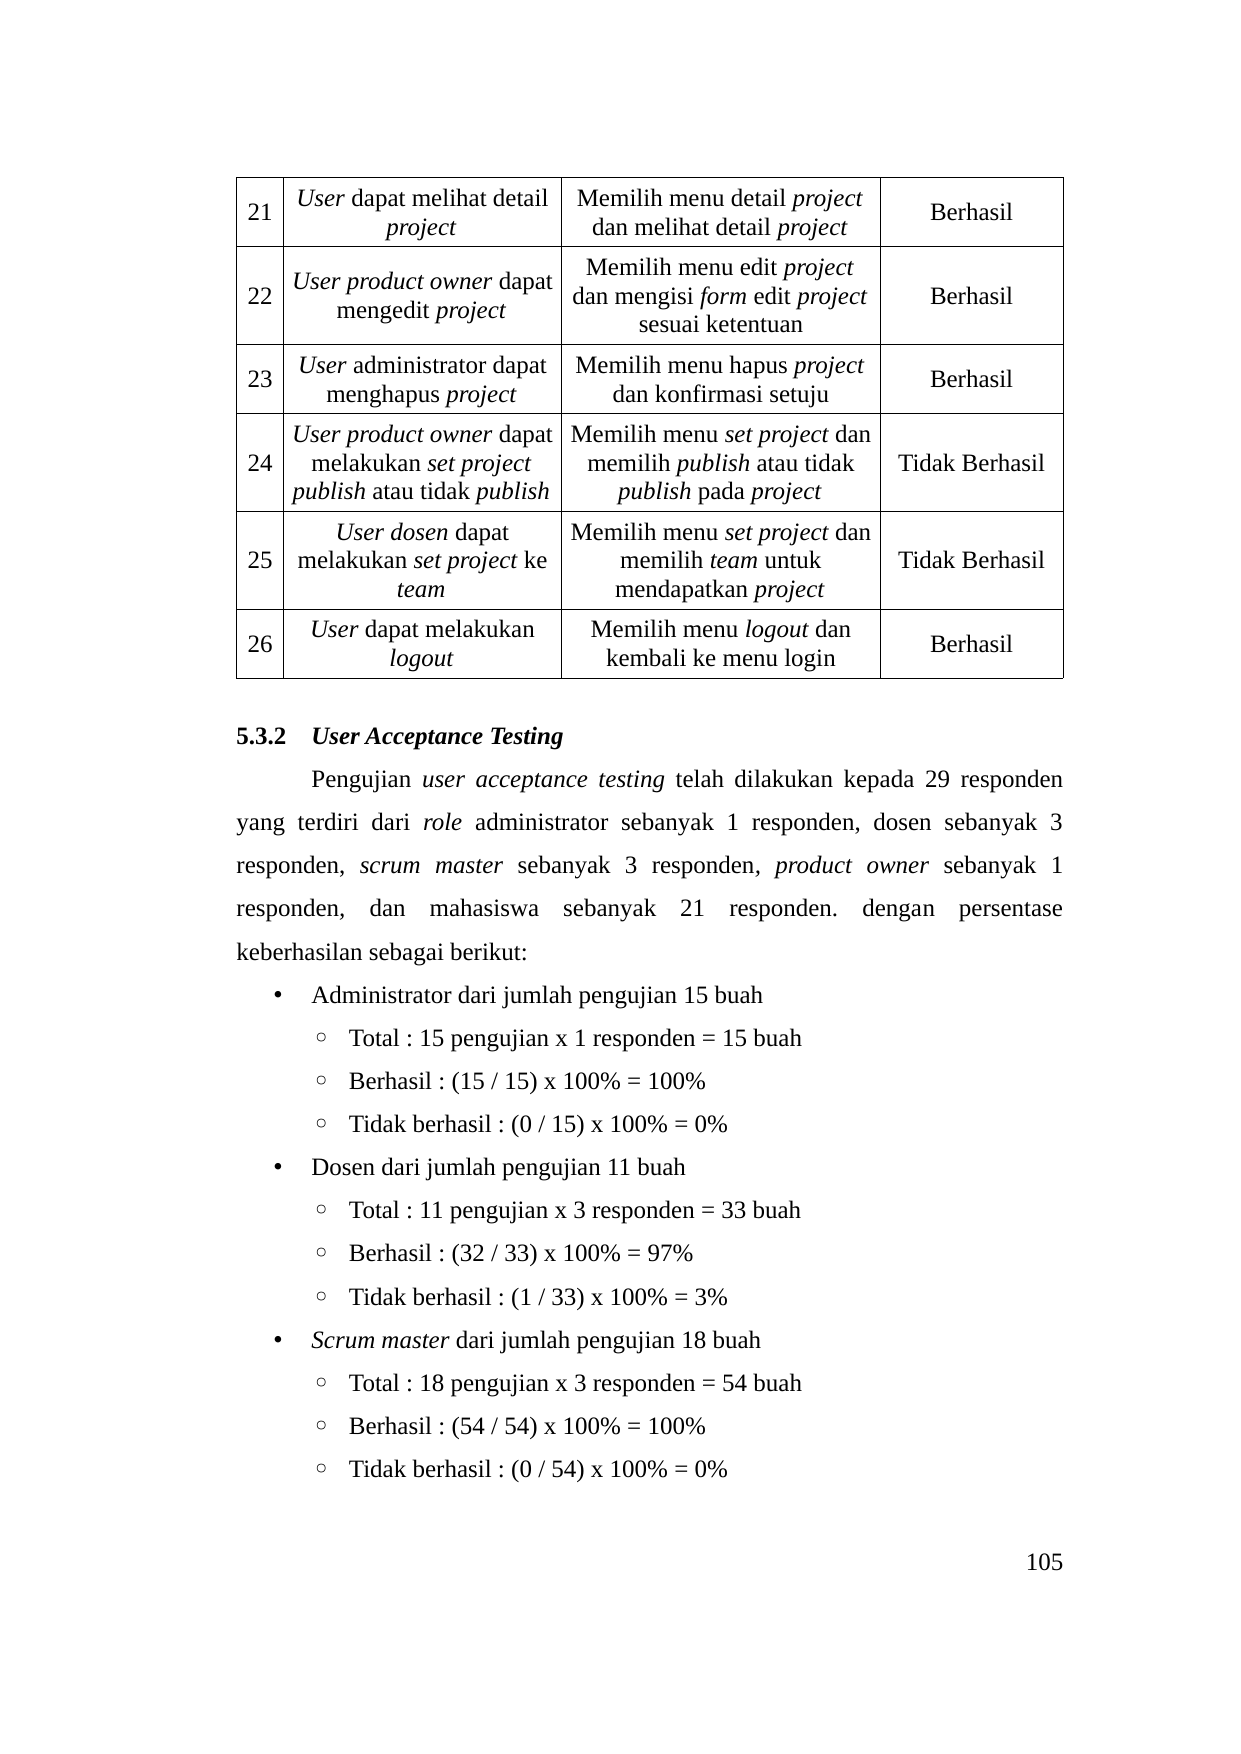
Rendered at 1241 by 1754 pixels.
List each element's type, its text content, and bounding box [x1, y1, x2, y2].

table_cell Tidak Berhasil [881, 512, 1063, 609]
table_cell 23 [237, 345, 283, 413]
table_cell 24 [237, 414, 283, 511]
table_cell Berhasil [881, 610, 1063, 678]
list Administrator dari jumlah pengujian 15 buah [274, 980, 1063, 1008]
subtitle 5.3.2 User Acceptance Testing [236, 721, 1063, 750]
table_cell 26 [237, 610, 283, 678]
table_cell Memilih menu detail project dan melihat detail project [562, 178, 880, 246]
table_cell Berhasil [881, 345, 1063, 413]
table_cell User dosen dapat melakukan set project ke team [284, 512, 561, 609]
list Total : 15 pengujian x 1 responden = 15 buah [311, 1023, 1063, 1052]
list Dosen dari jumlah pengujian 11 buah [274, 1152, 1063, 1181]
table_cell Memilih menu logout dan kembali ke menu login [562, 610, 880, 678]
list Berhasil : (54 / 54) x 100% = 100% [311, 1411, 1063, 1440]
list Total : 11 pengujian x 3 responden = 33 buah [311, 1195, 1063, 1224]
list Tidak berhasil : (1 / 33) x 100% = 3% [311, 1282, 1063, 1310]
table_cell User product owner dapat mengedit project [284, 247, 561, 344]
table_cell Memilih menu set project dan memilih team untuk mendapatkan project [562, 512, 880, 609]
table_cell 25 [237, 512, 283, 609]
list Total : 18 pengujian x 3 responden = 54 buah [311, 1368, 1063, 1397]
table_cell User administrator dapat menghapus project [284, 345, 561, 413]
table_cell Memilih menu hapus project dan konfirmasi setuju [562, 345, 880, 413]
table_cell Memilih menu edit project dan mengisi form edit project sesuai ketentuan [562, 247, 880, 344]
table_cell Berhasil [881, 178, 1063, 246]
table_cell 21 [237, 178, 283, 246]
table_cell Memilih menu set project dan memilih publish atau tidak publish pada project [562, 414, 880, 511]
text Pengujian user acceptance testing telah dilakukan kepada 29 responden yang terdiri dari role administrator sebanyak 1 responden, dosen sebanyak 3 responden, scrum master sebanyak 3 responden, product owner sebanyak 1 responden, dan mahasiswa sebanyak 21 responden. dengan persentase keberhasilan sebagai berikut: [236, 764, 1063, 965]
list Berhasil : (15 / 15) x 100% = 100% [311, 1066, 1063, 1095]
list Tidak berhasil : (0 / 15) x 100% = 0% [311, 1109, 1063, 1138]
list Tidak berhasil : (0 / 54) x 100% = 0% [311, 1454, 1063, 1483]
list Berhasil : (32 / 33) x 100% = 97% [311, 1238, 1063, 1267]
table_cell User dapat melihat detail project [284, 178, 561, 246]
table_cell Tidak Berhasil [881, 414, 1063, 511]
table_cell User dapat melakukan logout [284, 610, 561, 678]
table_cell 22 [237, 247, 283, 344]
table_cell User product owner dapat melakukan set project publish atau tidak publish [284, 414, 561, 511]
list Scrum master dari jumlah pengujian 18 buah [274, 1325, 1063, 1353]
table_cell Berhasil [881, 247, 1063, 344]
